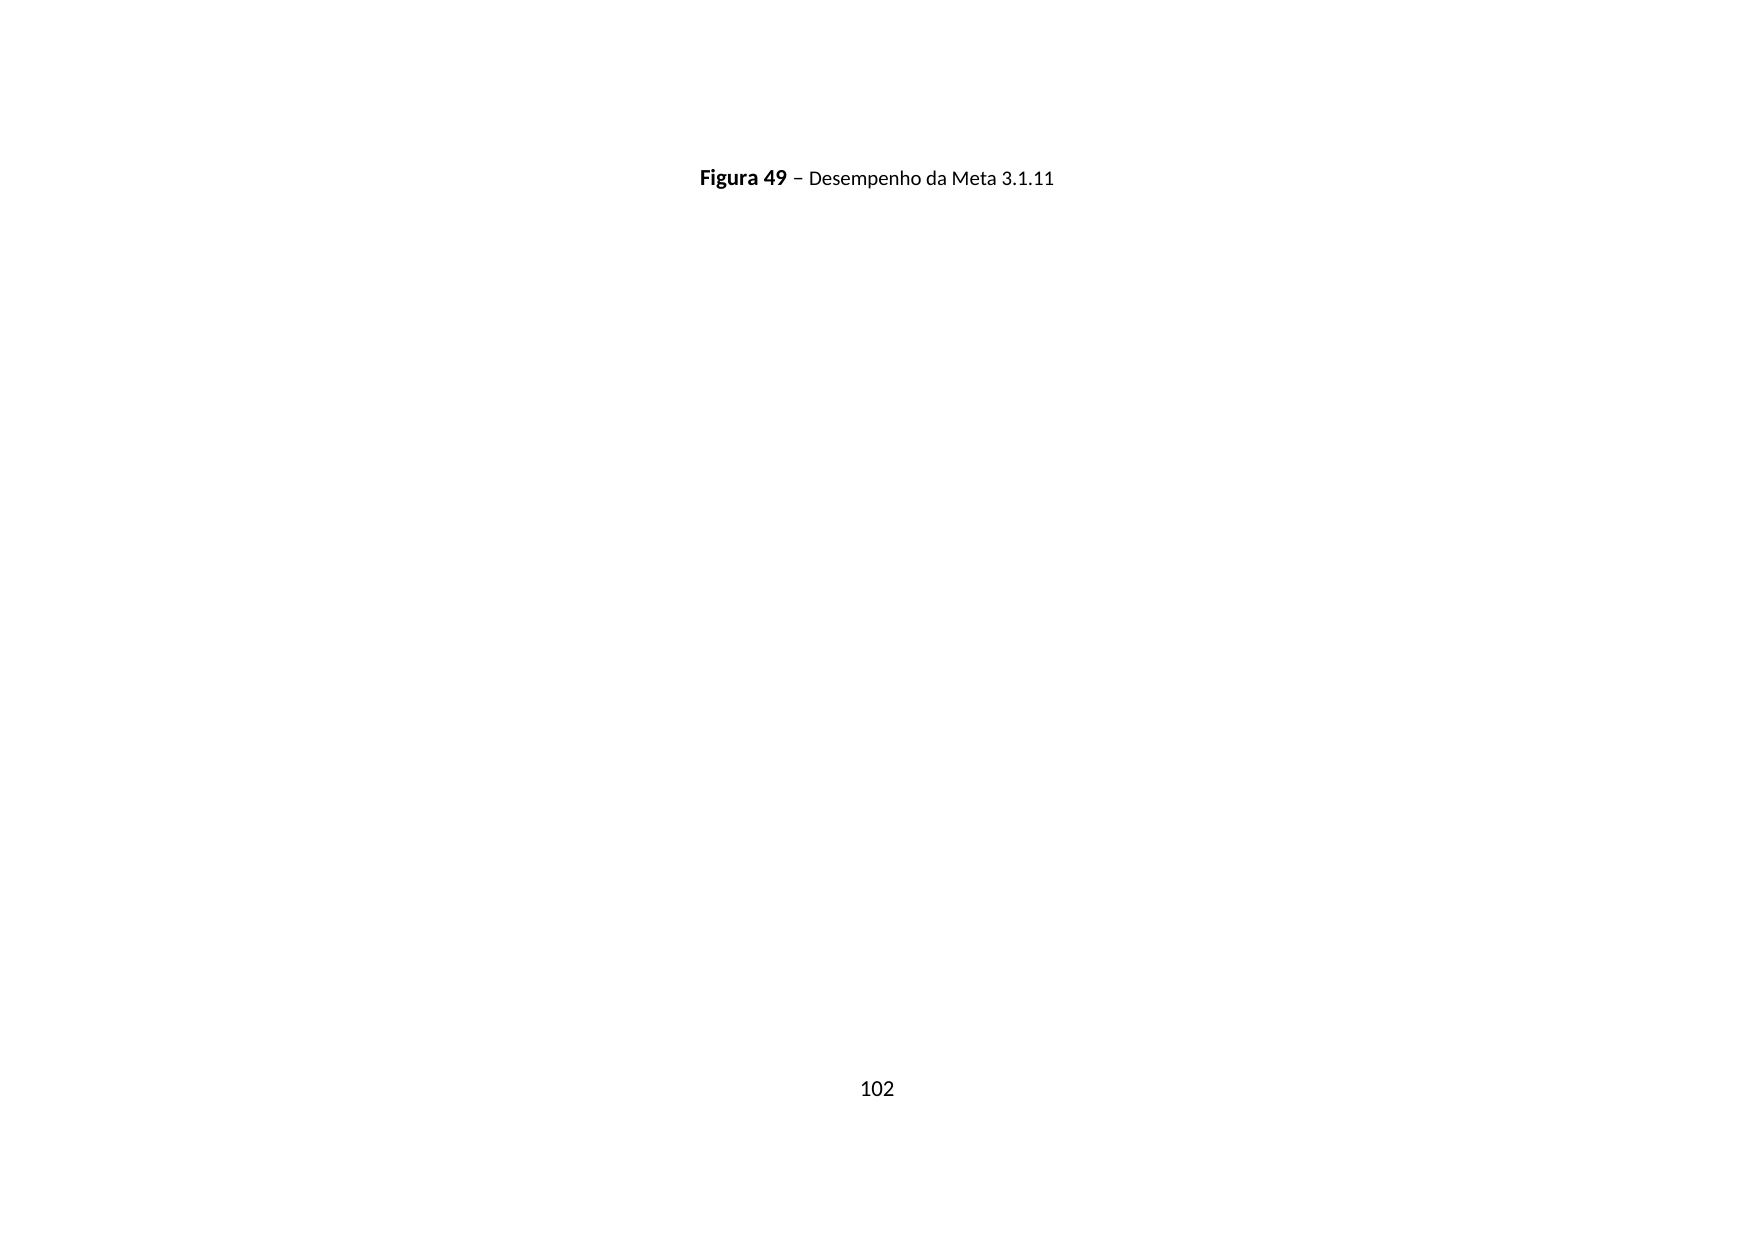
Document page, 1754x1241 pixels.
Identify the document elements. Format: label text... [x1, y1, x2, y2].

text Figura 49 – Desempenho da Meta 3.1.11 [150, 163, 1604, 191]
